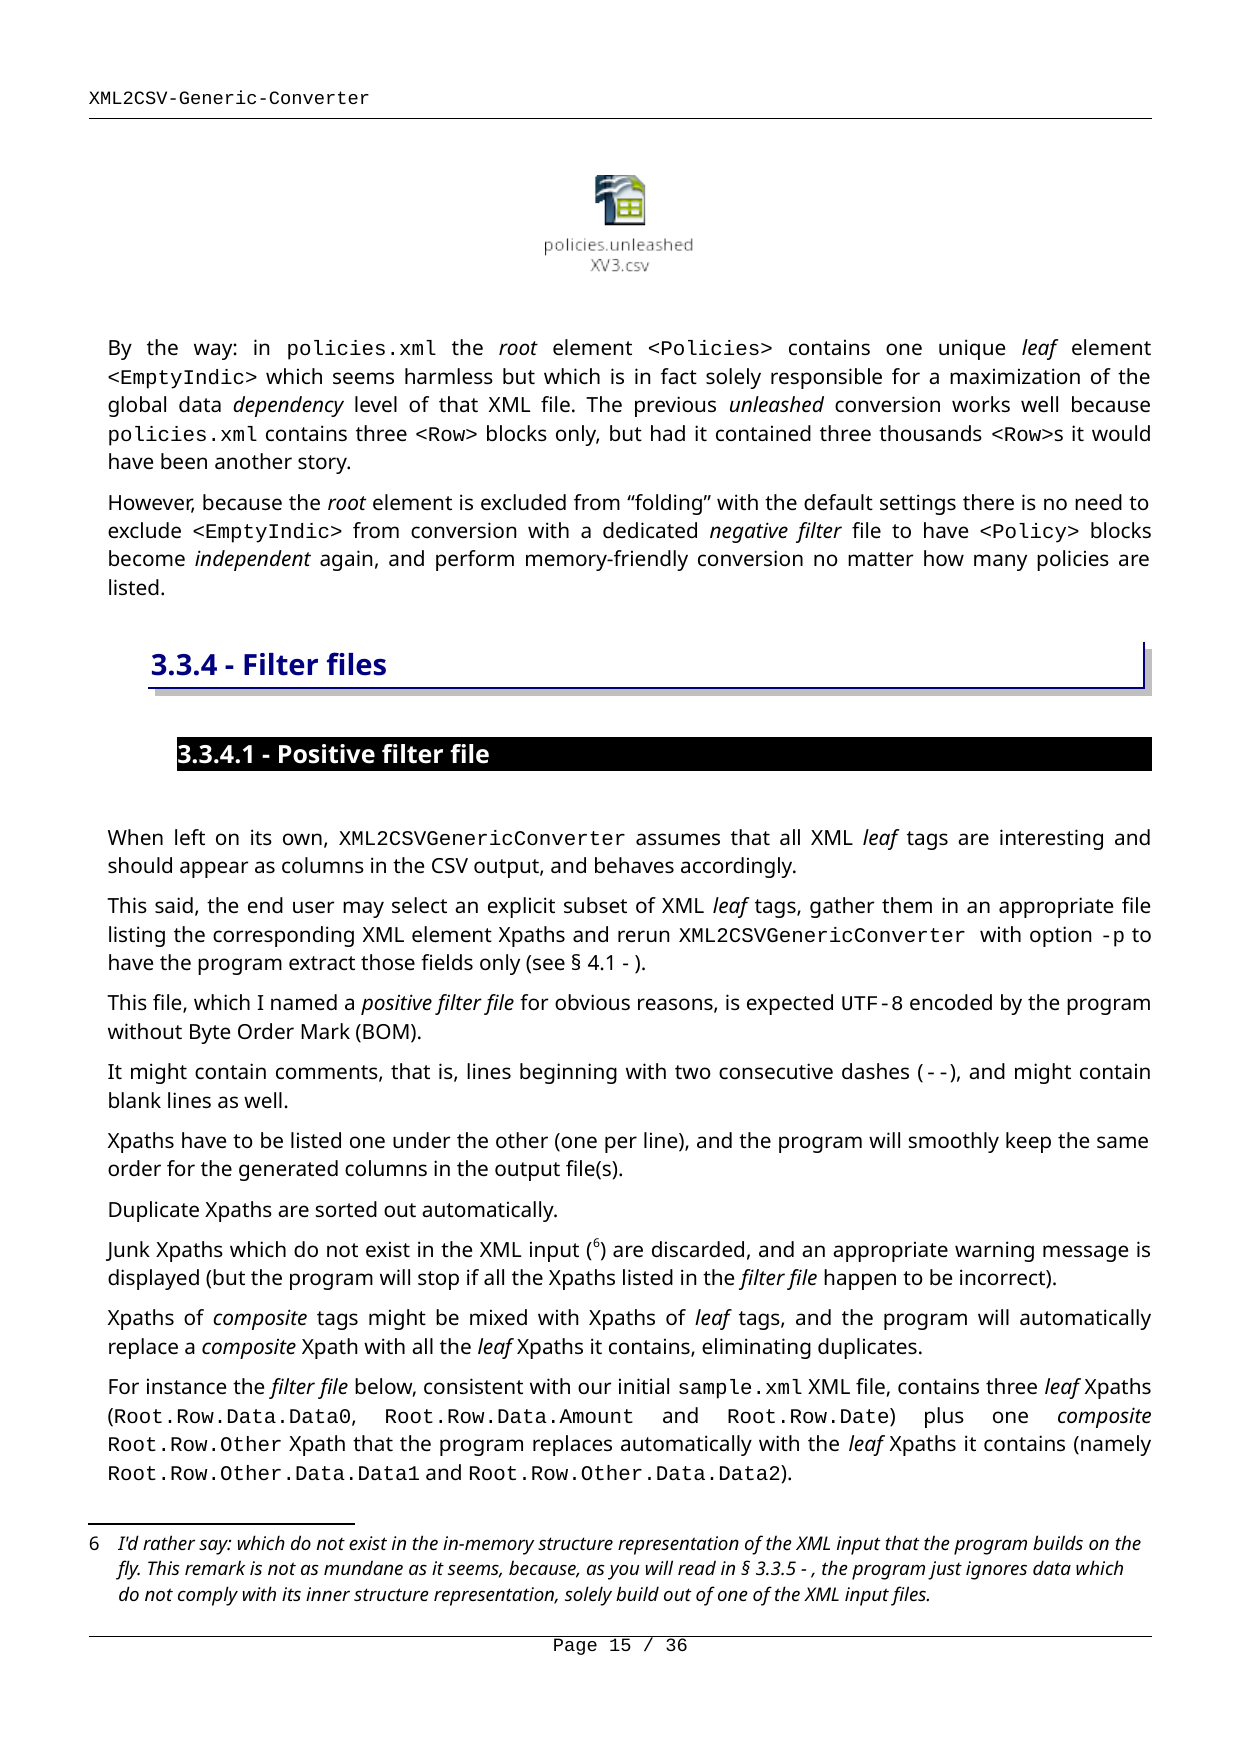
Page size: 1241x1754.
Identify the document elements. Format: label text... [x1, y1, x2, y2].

text I'd rather say: which do not exist in the in-memory structure representation of the XML input that the program builds on the fly. This remark is not as mundane as it seems, because, as you will read in § 3.3.5 - , the program just ignores data which do not comply with its inner structure representation, solely build out of one of the XML input files. [88, 1530, 1152, 1606]
text When left on its own, XML2CSVGenericConverter assumes that all XML leaf tags are interesting and should appear as columns in the CSV output, and behaves accordingly. [107, 823, 1152, 879]
text By the way: in policies.xml the root element <Policies> contains one unique leaf element <EmptyIndic> which seems harmless but which is in fact solely responsible for a maximization of the global data dependency level of that XML file. The previous unleashed conversion works well because policies.xml contains three <Row> blocks only, but had it contained three thousands <Row>s it would have been another story. [107, 333, 1152, 476]
text Xpaths of composite tags might be mixed with Xpaths of leaf tags, and the program will automatically replace a composite Xpath with all the leaf Xpaths it contains, eliminating duplicates. [107, 1303, 1152, 1360]
text Xpaths have to be listed one under the other (one per line), and the program will smoothly keep the same order for the generated columns in the output file(s). [107, 1126, 1152, 1183]
subtitle Positive filter file [177, 737, 1152, 771]
subtitle Filter files [148, 642, 1143, 687]
text Junk Xpaths which do not exist in the XML input () are discarded, and an appropriate warning message is displayed (but the program will stop if all the Xpaths listed in the filter file happen to be incorrect). [107, 1235, 1152, 1292]
text Duplicate Xpaths are sorted out automatically. [107, 1195, 1152, 1223]
text It might contain comments, that is, lines beginning with two consecutive dashes (--), and might contain blank lines as well. [107, 1057, 1152, 1114]
text This file, which I named a positive filter file for obvious reasons, is expected UTF-8 encoded by the program without Byte Order Mark (BOM). [107, 988, 1152, 1046]
text This said, the end user may select an explicit subset of XML leaf tags, gather them in an appropriate file listing the corresponding XML element Xpaths and rerun XML2CSVGenericConverter with option -p to have the program extract those fields only (see § 4.1 - ). [107, 891, 1152, 977]
text For instance the filter file below, consistent with our initial sample.xml XML file, contains three leaf Xpaths (Root.Row.Data.Data0, Root.Row.Data.Amount and Root.Row.Date) plus one composite Root.Row.Other Xpath that the program replaces automatically with the leaf Xpaths it contains (namely Root.Row.Other.Data.Data1 and Root.Row.Other.Data.Data2). [107, 1372, 1152, 1486]
text However, because the root element is excluded from “folding” with the default settings there is no need to exclude <EmptyIndic> from conversion with a dedicated negative filter file to have <Policy> blocks become independent again, and perform memory-friendly conversion no matter how many policies are listed. [107, 488, 1152, 601]
